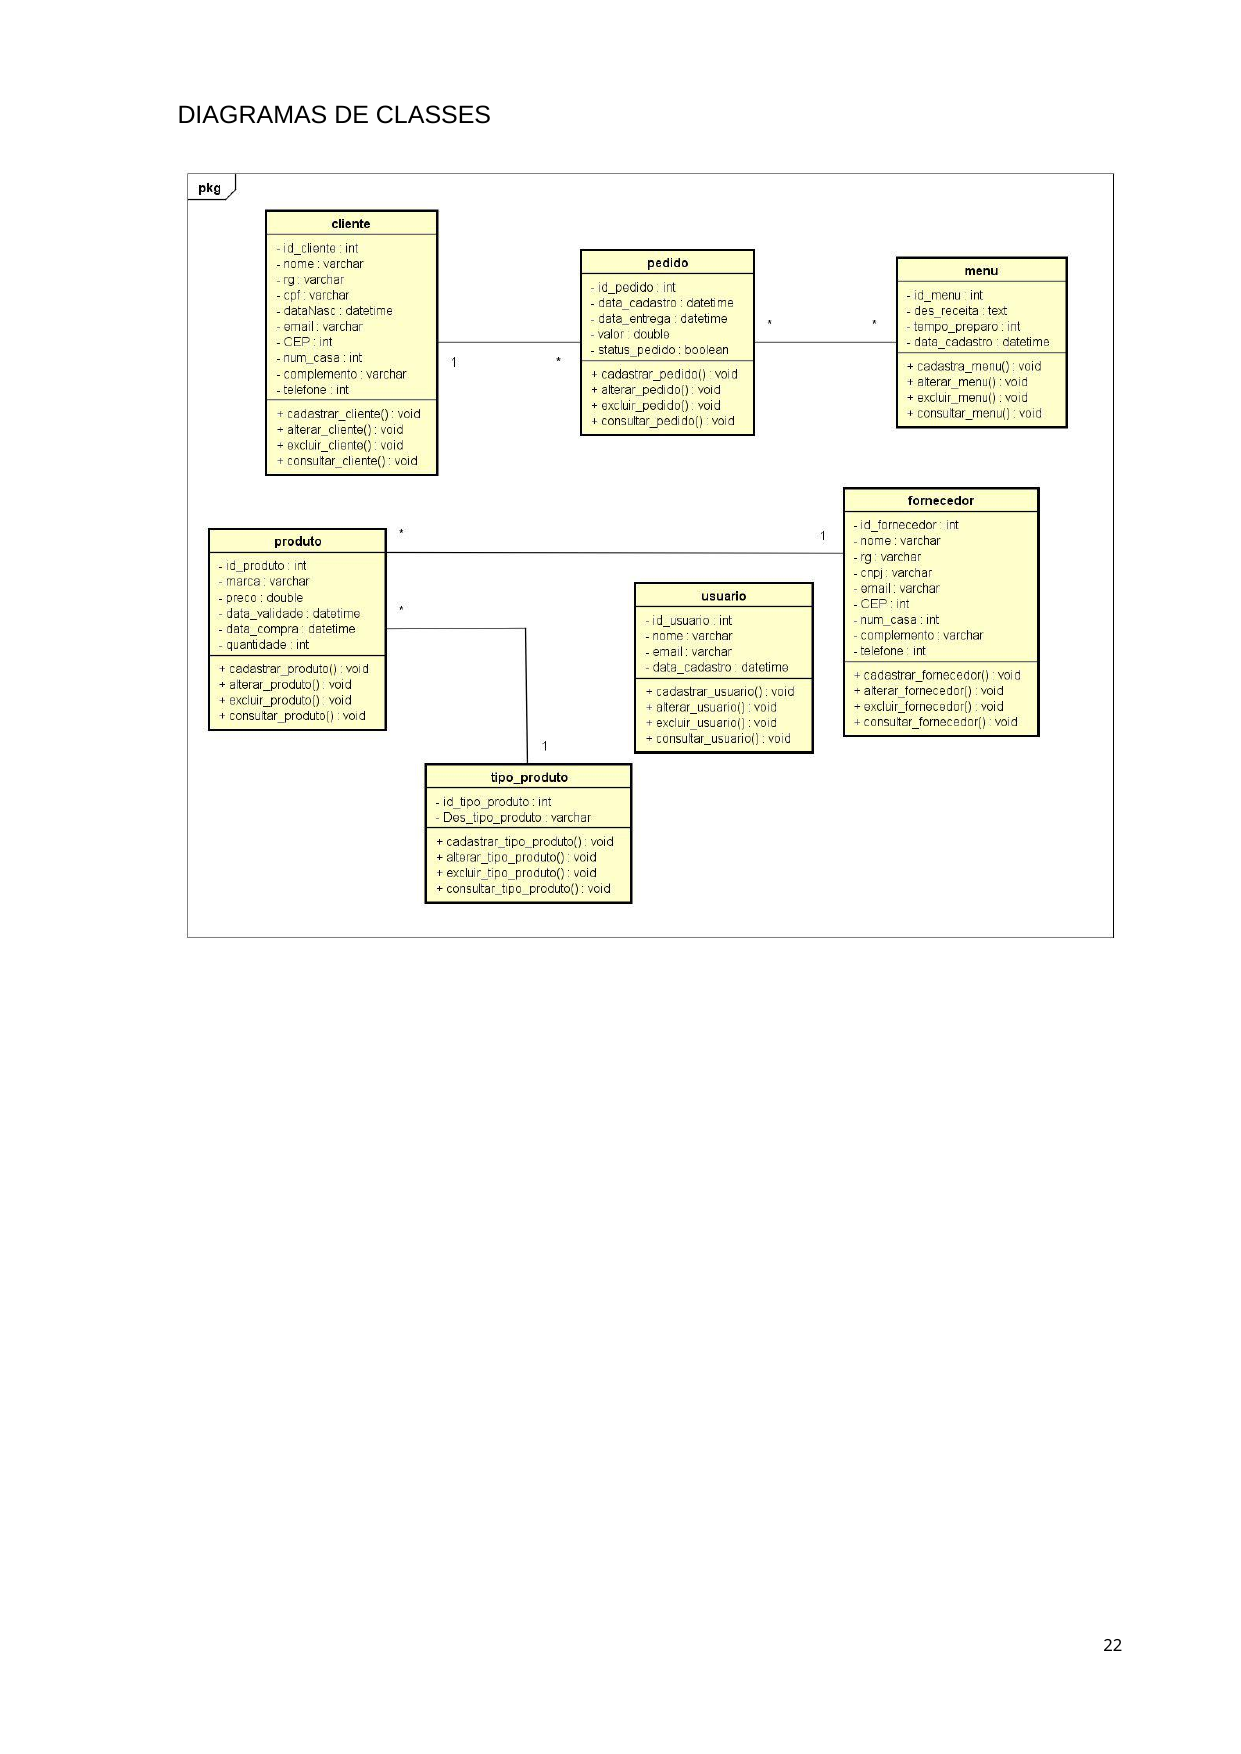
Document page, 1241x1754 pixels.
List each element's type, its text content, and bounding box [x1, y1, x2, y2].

subtitle DIAGRAMAS DE CLASSES [177, 100, 1122, 129]
